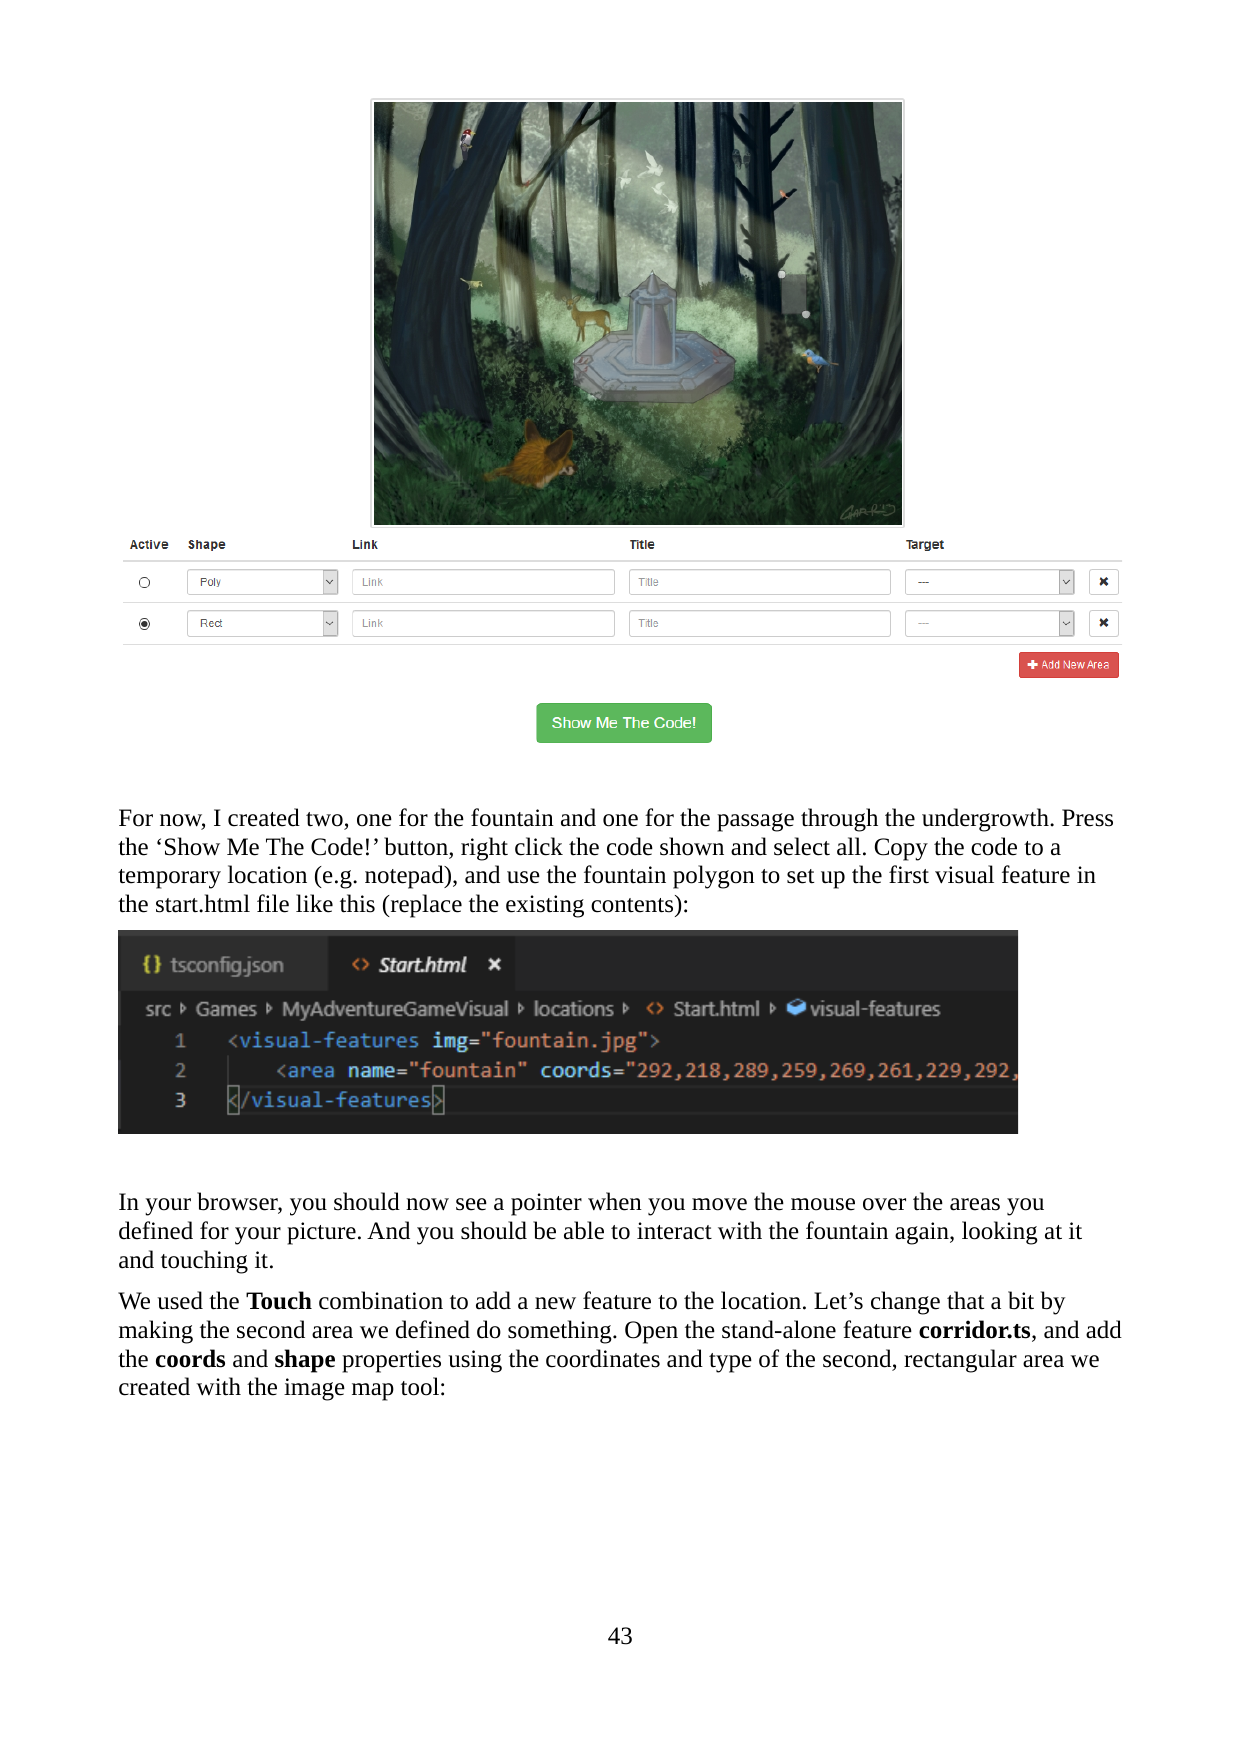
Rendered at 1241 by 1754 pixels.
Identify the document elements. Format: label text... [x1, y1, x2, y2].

text For now, I created two, one for the fountain and one for the passage through the undergrowth. Press the ‘Show Me The Code!’ button, right click the code shown and select all. Copy the code to a temporary location (e.g. notepad), and use the fountain polygon to set up the first visual feature in the start.html file like this (replace the existing contents): [118, 803, 1122, 918]
text We used the Touch combination to add a new feature to the location. Let’s change that a bit by making the second area we defined do something. Open the stand-alone feature corridor.ts, and add the coords and shape properties using the coordinates and type of the second, rectangular area we created with the image map tool: [118, 1286, 1122, 1401]
text In your browser, you should now see a pointer when you move the mouse over the areas you defined for your picture. And you should be able to interact with the fountain again, looking at it and touching it. [118, 1187, 1122, 1274]
